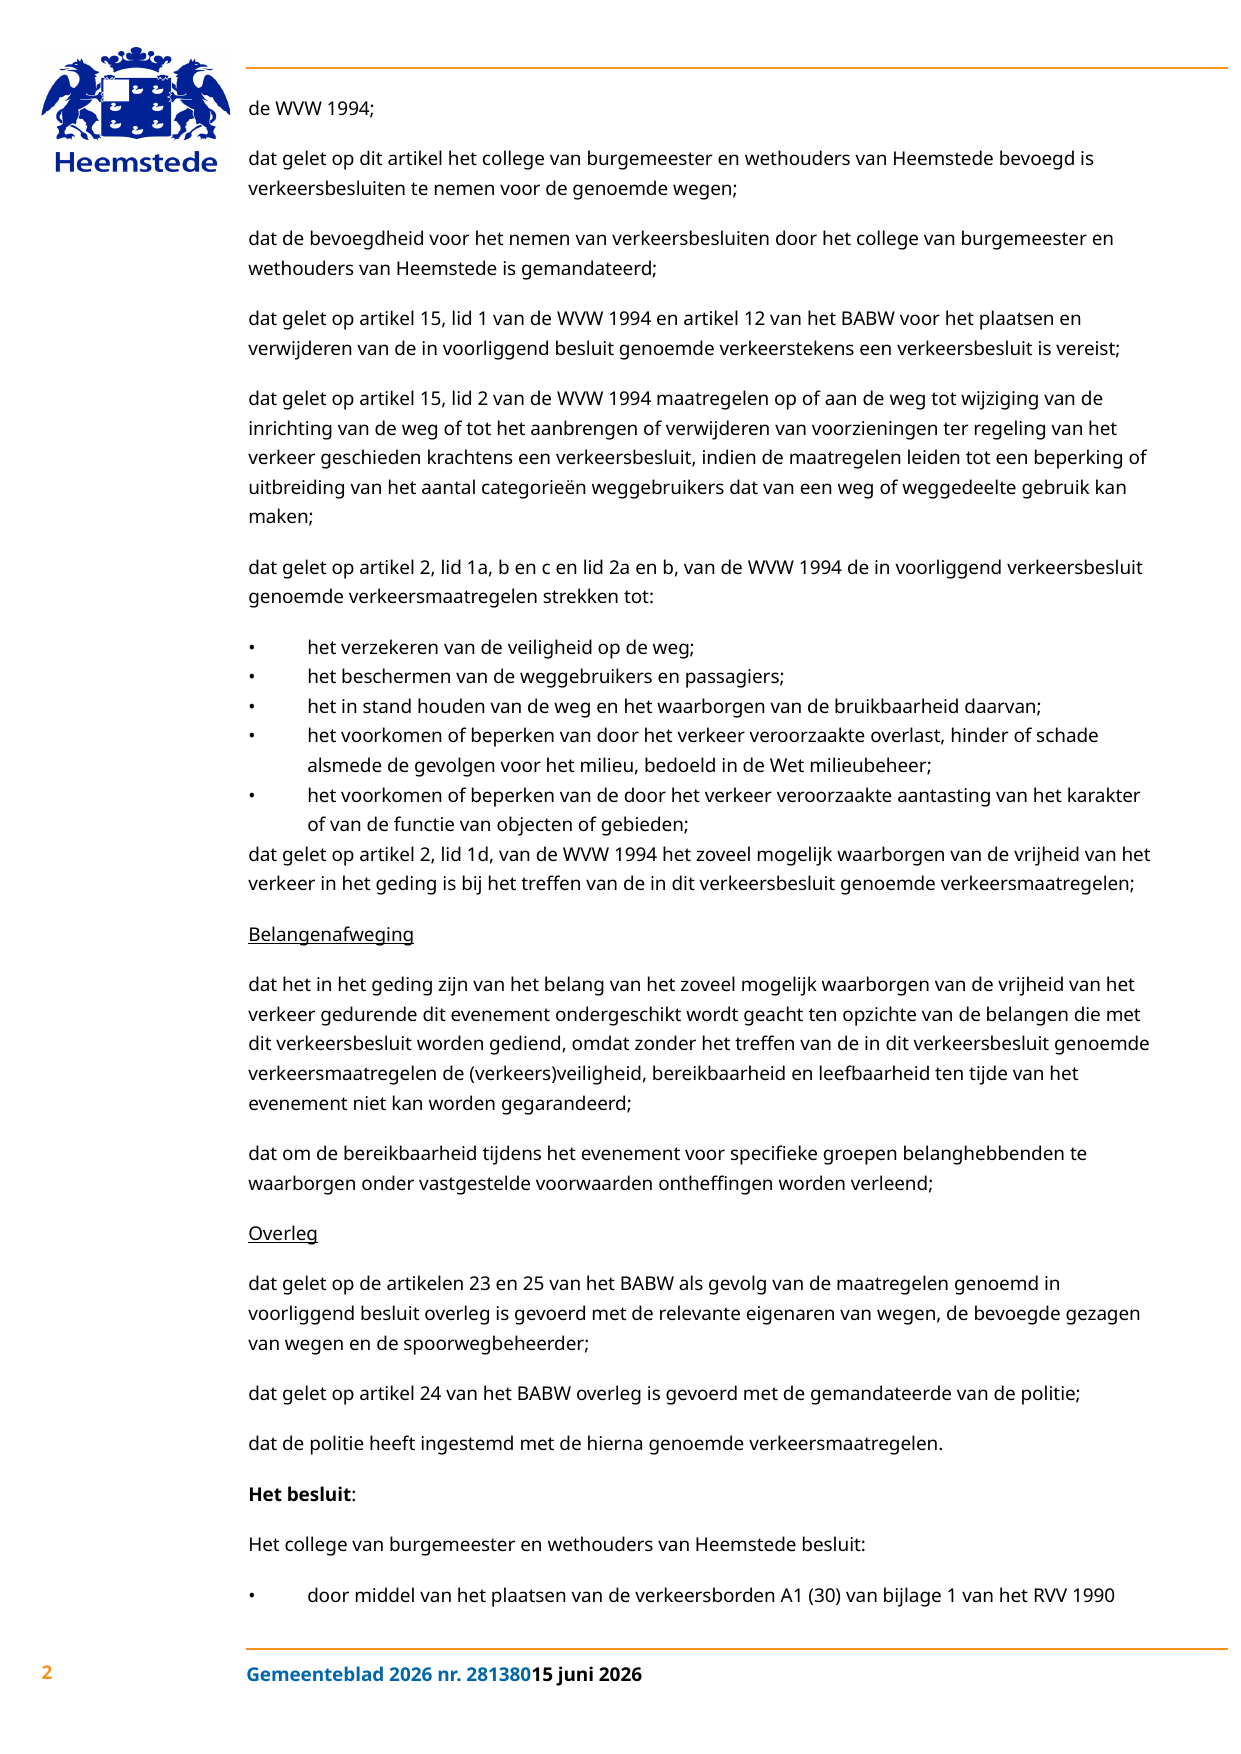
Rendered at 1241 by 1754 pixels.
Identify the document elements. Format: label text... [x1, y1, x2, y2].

text dat gelet op artikel 2, lid 1a, b en c en lid 2a en b, van de WVW 1994 de in voorliggend verkeersbesluit genoemde verkeersmaatregelen strekken tot: [248, 554, 1152, 609]
picture [41, 47, 231, 172]
text de WVW 1994; [248, 95, 1152, 121]
text dat de politie heeft ingestemd met de hierna genoemde verkeersmaatregelen. [248, 1431, 1152, 1456]
text dat de bevoegdheid voor het nemen van verkeersbesluiten door het college van burgemeester en wethouders van Heemstede is gemandateerd; [248, 225, 1152, 281]
text dat gelet op artikel 2, lid 1d, van de WVW 1994 het zoveel mogelijk waarborgen van de vrijheid van het verkeer in het geding is bij het treffen van de in dit verkeersbesluit genoemde verkeersmaatregelen; [248, 841, 1152, 896]
text dat gelet op artikel 15, lid 2 van de WVW 1994 maatregelen op of aan de weg tot wijziging van de inrichting van de weg of tot het aanbrengen of verwijderen van voorzieningen ter regeling van het verkeer geschieden krachtens een verkeersbesluit, indien de maatregelen leiden tot een beperking of uitbreiding van het aantal categorieën weggebruikers dat van een weg of weggedeelte gebruik kan maken; [248, 385, 1152, 529]
text dat gelet op de artikelen 23 en 25 van het BABW als gevolg van de maatregelen genoemd in voorliggend besluit overleg is gevoerd met de relevante eigenaren van wegen, de bevoegde gezagen van wegen en de spoorwegbeheerder; [248, 1271, 1152, 1356]
list door middel van het plaatsen van de verkeersborden A1 (30) van bijlage 1 van het RVV 1990 [248, 1582, 1152, 1608]
text Het college van burgemeester en wethouders van Heemstede besluit: [248, 1531, 1152, 1557]
list het voorkomen of beperken van de door het verkeer veroorzaakte aantasting van het karakter of van de functie van objecten of gebieden; [248, 782, 1152, 837]
text dat om de bereikbaarheid tijdens het evenement voor specifieke groepen belanghebbenden te waarborgen onder vastgestelde voorwaarden ontheffingen worden verleend; [248, 1140, 1152, 1196]
list het verzekeren van de veiligheid op de weg; [248, 634, 1152, 660]
text Het besluit: [248, 1481, 1152, 1507]
text dat het in het geding zijn van het belang van het zoveel mogelijk waarborgen van de vrijheid van het verkeer gedurende dit evenement ondergeschikt wordt geacht ten opzichte van de belangen die met dit verkeersbesluit worden gediend, omdat zonder het treffen van de in dit verkeersbesluit genoemde verkeersmaatregelen de (verkeers)veiligheid, bereikbaarheid en leefbaarheid ten tijde van het evenement niet kan worden gegarandeerd; [248, 971, 1152, 1116]
text Belangenafweging [248, 921, 1152, 947]
list het beschermen van de weggebruikers en passagiers; [248, 663, 1152, 689]
text dat gelet op dit artikel het college van burgemeester en wethouders van Heemstede bevoegd is verkeersbesluiten te nemen voor de genoemde wegen; [248, 145, 1152, 201]
text Overleg [248, 1220, 1152, 1246]
list het voorkomen of beperken van door het verkeer veroorzaakte overlast, hinder of schade alsmede de gevolgen voor het milieu, bedoeld in de Wet milieubeheer; [248, 723, 1152, 778]
text dat gelet op artikel 15, lid 1 van de WVW 1994 en artikel 12 van het BABW voor het plaatsen en verwijderen van de in voorliggend besluit genoemde verkeerstekens een verkeersbesluit is vereist; [248, 305, 1152, 361]
list het in stand houden van de weg en het waarborgen van de bruikbaarheid daarvan; [248, 693, 1152, 719]
text dat gelet op artikel 24 van het BABW overleg is gevoerd met de gemandateerde van de politie; [248, 1380, 1152, 1406]
